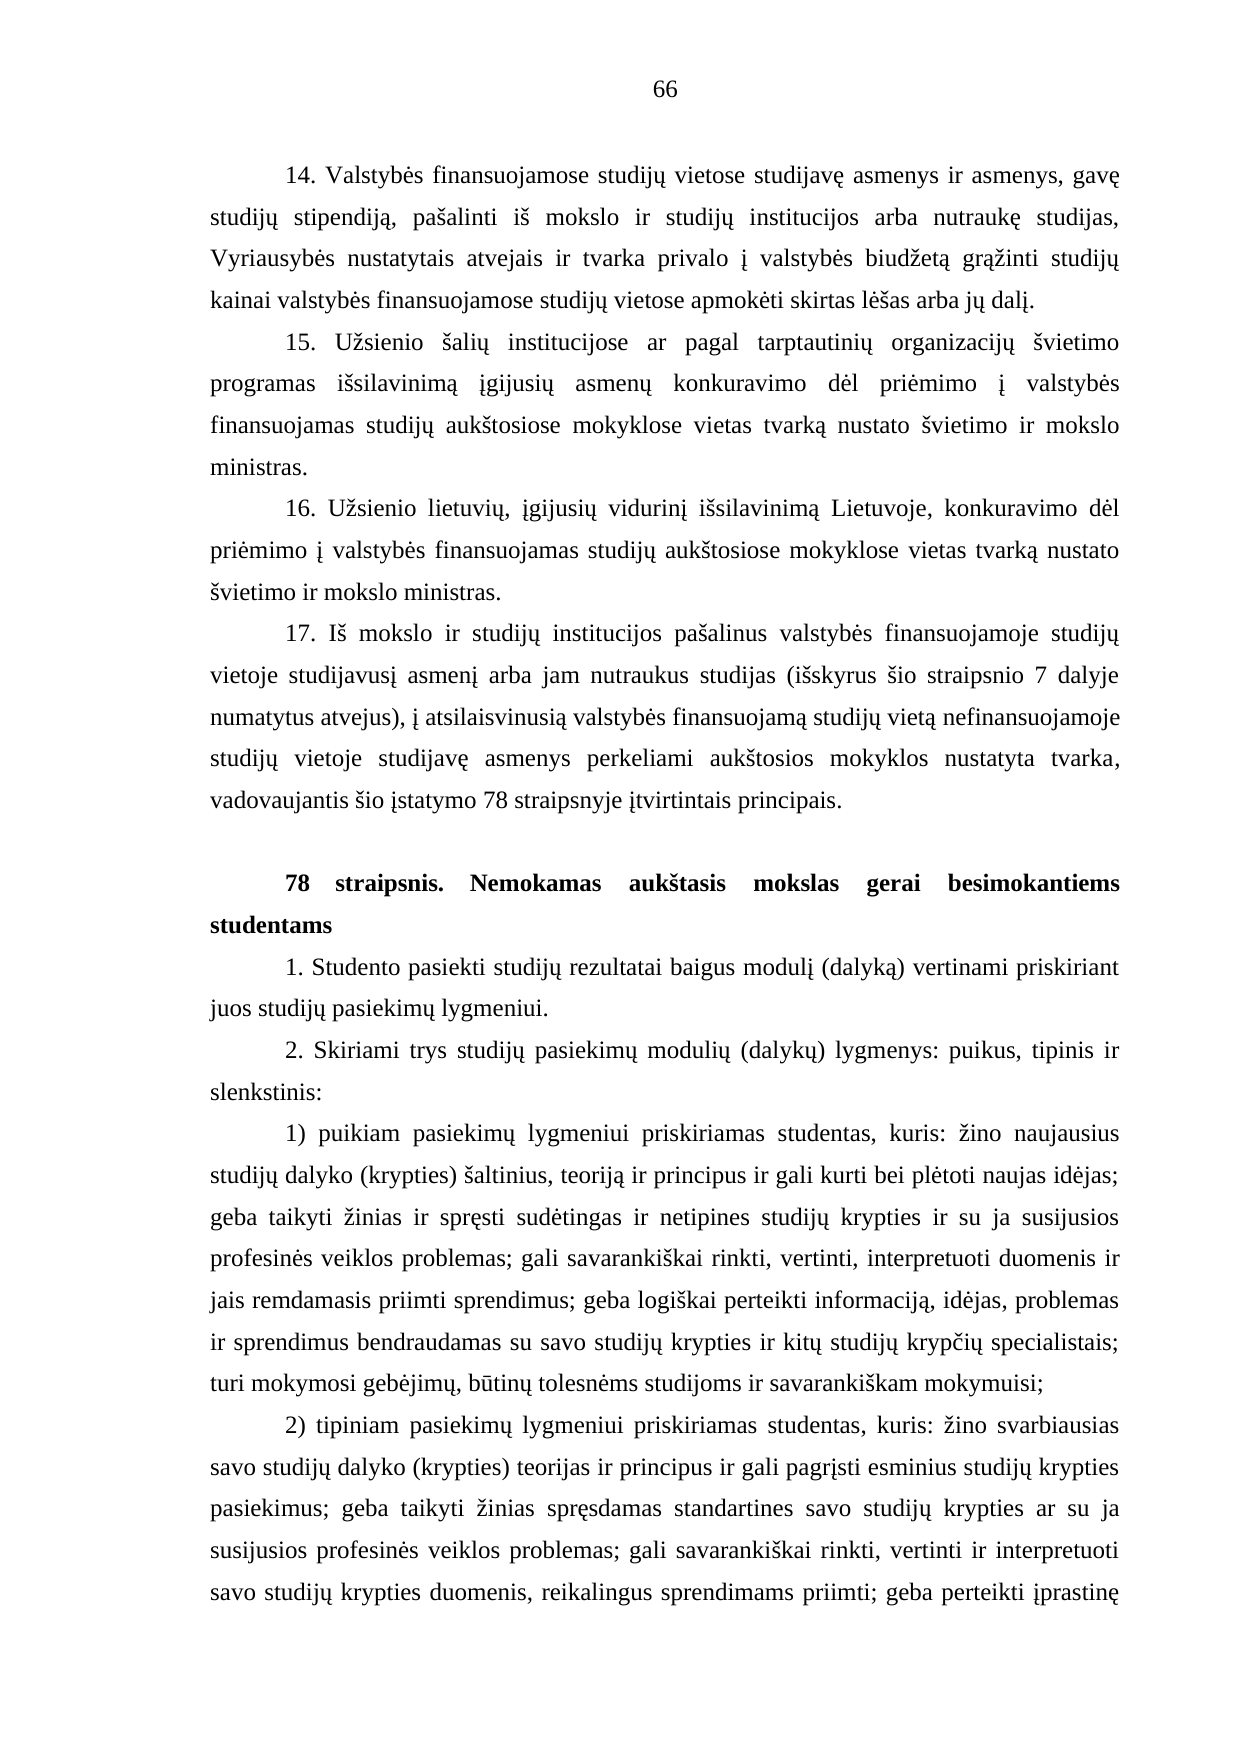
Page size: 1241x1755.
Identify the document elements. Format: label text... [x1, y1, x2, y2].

text 14. Valstybės finansuojamose studijų vietose studijavę asmenys ir asmenys, gavę studijų stipendiją, pašalinti iš mokslo ir studijų institucijos arba nutraukę studijas, Vyriausybės nustatytais atvejais ir tvarka privalo į valstybės biudžetą grąžinti studijų kainai valstybės finansuojamose studijų vietose apmokėti skirtas lėšas arba jų dalį. [210, 150, 1120, 317]
text 78 straipsnis. Nemokamas aukštasis mokslas gerai besimokantiems studentams [210, 858, 1120, 942]
text 2. Skiriami trys studijų pasiekimų modulių (dalykų) lygmenys: puikus, tipinis ir slenkstinis: [210, 1025, 1120, 1108]
text 2) tipiniam pasiekimų lygmeniui priskiriamas studentas, kuris: žino svarbiausias savo studijų dalyko (krypties) teorijas ir principus ir gali pagrįsti esminius studijų krypties pasiekimus; geba taikyti žinias spręsdamas standartines savo studijų krypties ar su ja susijusios profesinės veiklos problemas; gali savarankiškai rinkti, vertinti ir interpretuoti savo studijų krypties duomenis, reikalingus sprendimams priimti; geba perteikti įprastinę [210, 1400, 1120, 1608]
text 17. Iš mokslo ir studijų institucijos pašalinus valstybės finansuojamoje studijų vietoje studijavusį asmenį arba jam nutraukus studijas (išskyrus šio straipsnio 7 dalyje numatytus atvejus), į atsilaisvinusią valstybės finansuojamą studijų vietą nefinansuojamoje studijų vietoje studijavę asmenys perkeliami aukštosios mokyklos nustatyta tvarka, vadovaujantis šio įstatymo 78 straipsnyje įtvirtintais principais. [210, 608, 1120, 817]
text 16. Užsienio lietuvių, įgijusių vidurinį išsilavinimą Lietuvoje, konkuravimo dėl priėmimo į valstybės finansuojamas studijų aukštosiose mokyklose vietas tvarką nustato švietimo ir mokslo ministras. [210, 483, 1120, 608]
text 1) puikiam pasiekimų lygmeniui priskiriamas studentas, kuris: žino naujausius studijų dalyko (krypties) šaltinius, teoriją ir principus ir gali kurti bei plėtoti naujas idėjas; geba taikyti žinias ir spręsti sudėtingas ir netipines studijų krypties ir su ja susijusios profesinės veiklos problemas; gali savarankiškai rinkti, vertinti, interpretuoti duomenis ir jais remdamasis priimti sprendimus; geba logiškai perteikti informaciją, idėjas, problemas ir sprendimus bendraudamas su savo studijų krypties ir kitų studijų krypčių specialistais; turi mokymosi gebėjimų, būtinų tolesnėms studijoms ir savarankiškam mokymuisi; [210, 1108, 1120, 1400]
text 1. Studento pasiekti studijų rezultatai baigus modulį (dalyką) vertinami priskiriant juos studijų pasiekimų lygmeniui. [210, 942, 1120, 1025]
text 15. Užsienio šalių institucijose ar pagal tarptautinių organizacijų švietimo programas išsilavinimą įgijusių asmenų konkuravimo dėl priėmimo į valstybės finansuojamas studijų aukštosiose mokyklose vietas tvarką nustato švietimo ir mokslo ministras. [210, 317, 1120, 483]
